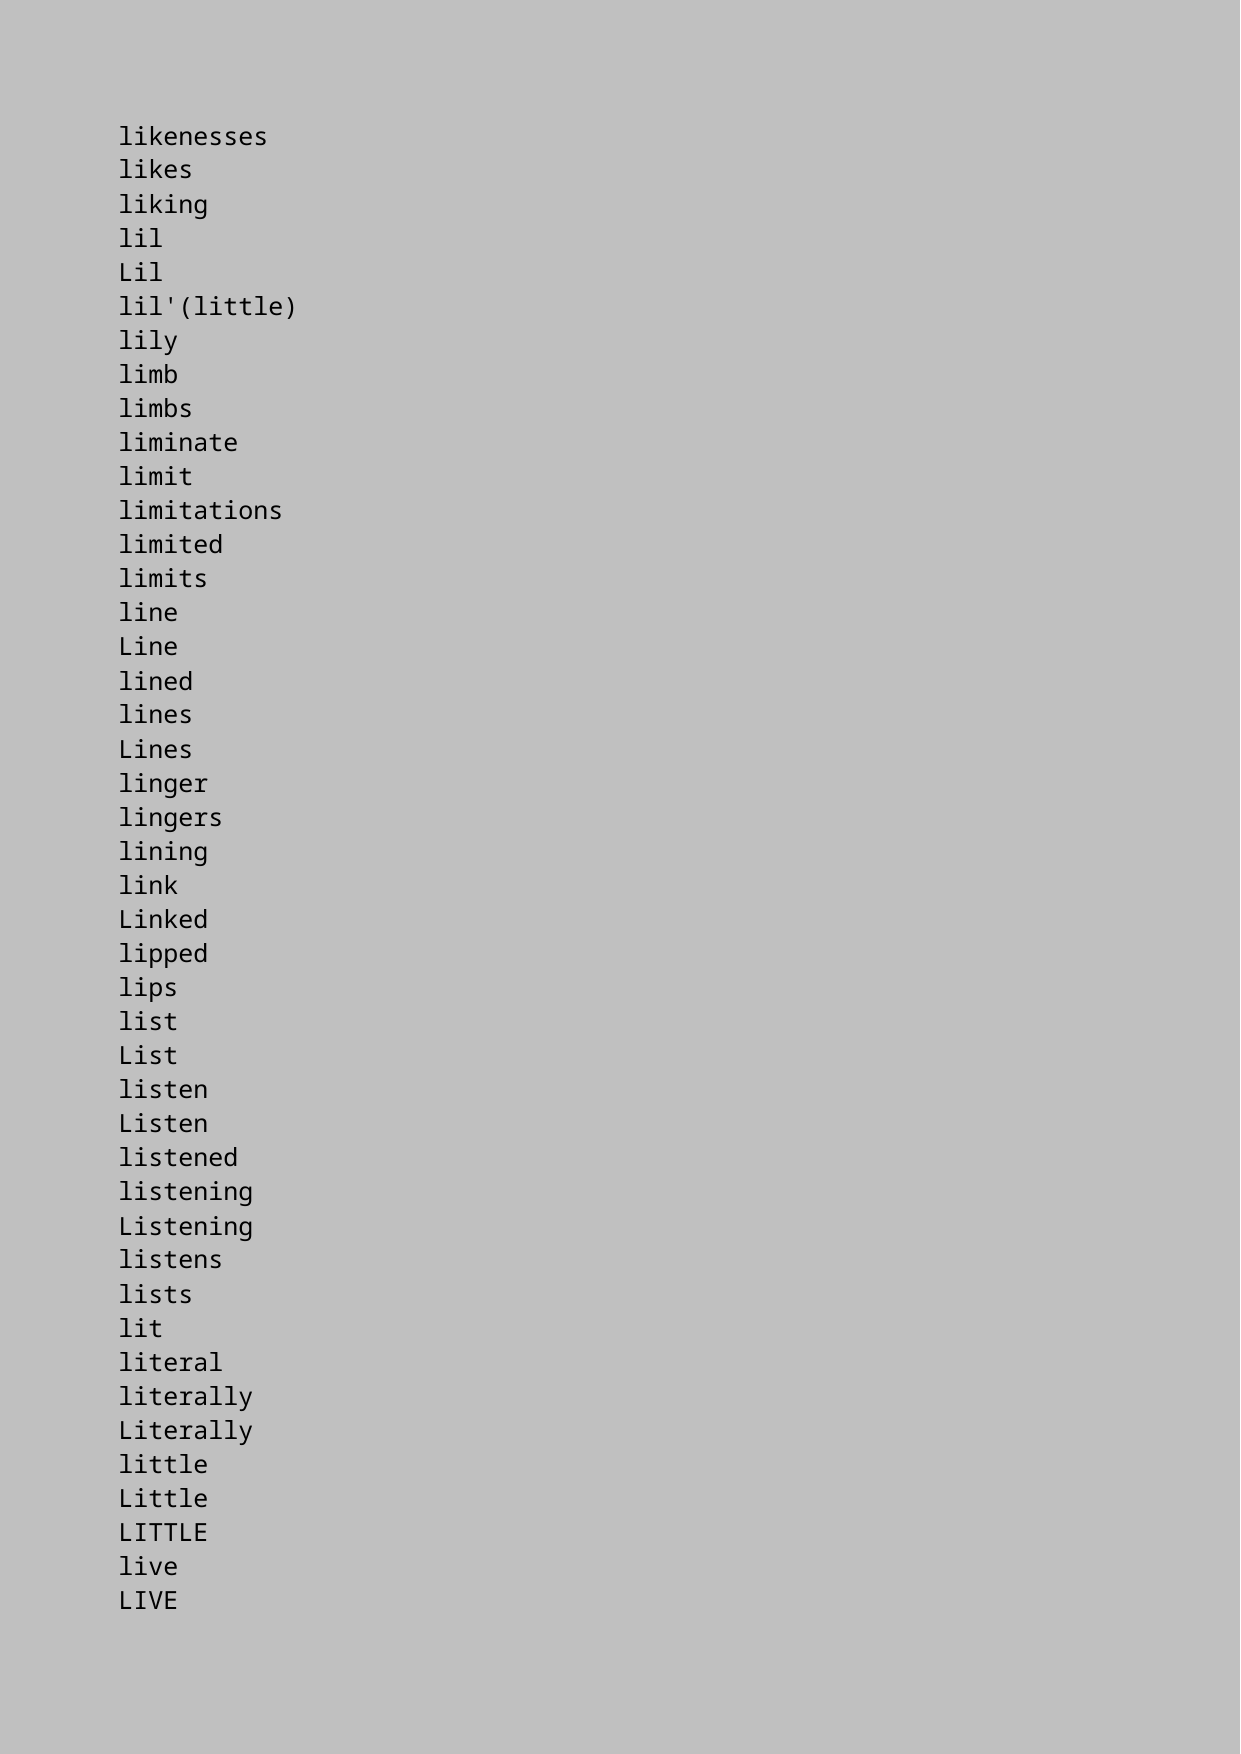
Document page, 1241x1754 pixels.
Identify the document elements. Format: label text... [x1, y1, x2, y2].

text Listening [118, 1208, 1122, 1242]
text linger [118, 765, 1122, 799]
text lingers [118, 799, 1122, 833]
text limited [118, 527, 1122, 561]
text lining [118, 833, 1122, 867]
text little [118, 1447, 1122, 1481]
text limitations [118, 493, 1122, 527]
text List [118, 1038, 1122, 1072]
text liminate [118, 425, 1122, 459]
text limit [118, 459, 1122, 493]
text listens [118, 1242, 1122, 1276]
text lips [118, 970, 1122, 1004]
text LIVE [118, 1583, 1122, 1617]
text literal [118, 1344, 1122, 1378]
text Literally [118, 1412, 1122, 1447]
text Lines [118, 731, 1122, 765]
text Lil [118, 254, 1122, 288]
text lists [118, 1276, 1122, 1310]
text Linked [118, 902, 1122, 936]
text list [118, 1004, 1122, 1038]
text listened [118, 1140, 1122, 1174]
text likenesses [118, 118, 1122, 152]
text likes [118, 152, 1122, 186]
text lined [118, 663, 1122, 697]
text limbs [118, 391, 1122, 425]
text Listen [118, 1106, 1122, 1140]
text lil'(little) [118, 288, 1122, 322]
text limb [118, 357, 1122, 391]
text live [118, 1549, 1122, 1583]
text line [118, 595, 1122, 629]
text lines [118, 697, 1122, 731]
text limits [118, 561, 1122, 595]
text listen [118, 1072, 1122, 1106]
text lipped [118, 936, 1122, 970]
text lily [118, 322, 1122, 357]
text listening [118, 1174, 1122, 1208]
text liking [118, 186, 1122, 220]
text lil [118, 220, 1122, 254]
text link [118, 867, 1122, 902]
text Line [118, 629, 1122, 663]
text Little [118, 1481, 1122, 1515]
text literally [118, 1378, 1122, 1412]
text lit [118, 1310, 1122, 1344]
text LITTLE [118, 1515, 1122, 1549]
